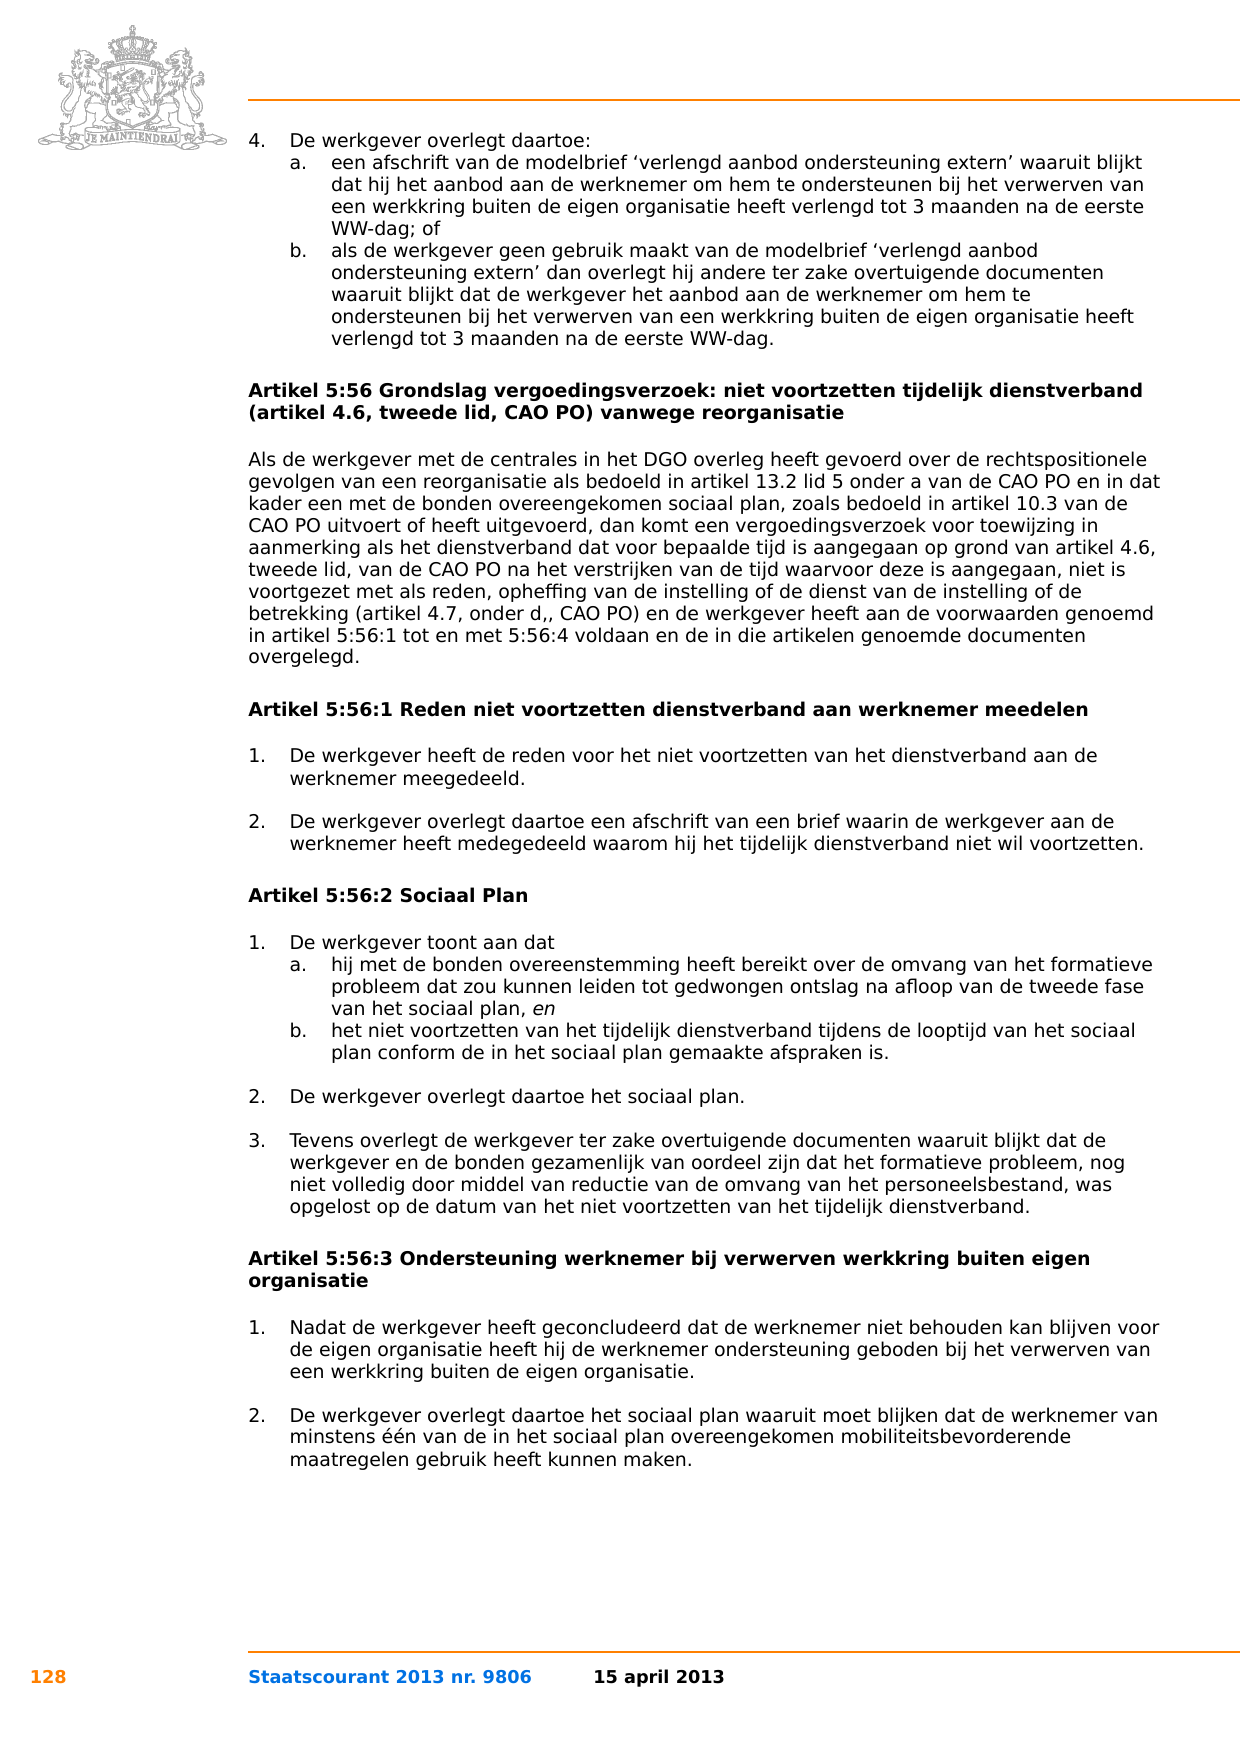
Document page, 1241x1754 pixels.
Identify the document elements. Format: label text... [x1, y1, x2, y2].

subtitle Artikel 5:56 Grondslag vergoedingsverzoek: niet voortzetten tijdelijk dienstverband (artikel 4.6, tweede lid, CAO PO) vanwege reorganisatie [248, 380, 1163, 424]
text 1. De werkgever toont aan dat [248, 932, 1163, 954]
text 2. De werkgever overlegt daartoe een afschrift van een brief waarin de werkgever aan de werknemer heeft medegedeeld waarom hij het tijdelijk dienstverband niet wil voortzetten. [248, 811, 1163, 855]
picture [38, 25, 227, 150]
text 2. De werkgever overlegt daartoe het sociaal plan waaruit moet blijken dat de werknemer van minstens één van de in het sociaal plan overeengekomen mobiliteitsbevorderende maatregelen gebruik heeft kunnen maken. [248, 1404, 1163, 1470]
subtitle Artikel 5:56:3 Ondersteuning werknemer bij verwerven werkkring buiten eigen organisatie [248, 1248, 1163, 1292]
subtitle Artikel 5:56:2 Sociaal Plan [248, 885, 1163, 907]
text b. als de werkgever geen gebruik maakt van de modelbrief ‘verlengd aanbod ondersteuning extern’ dan overlegt hij andere ter zake overtuigende documenten waaruit blijkt dat de werkgever het aanbod aan de werknemer om hem te ondersteunen bij het verwerven van een werkkring buiten de eigen organisatie heeft verlengd tot 3 maanden na de eerste WW-dag. [289, 240, 1163, 350]
text 1. De werkgever heeft de reden voor het niet voortzetten van het dienstverband aan de werknemer meegedeeld. [248, 745, 1163, 789]
subtitle Artikel 5:56:1 Reden niet voortzetten dienstverband aan werknemer meedelen [248, 698, 1163, 720]
text Als de werkgever met de centrales in het DGO overleg heeft gevoerd over de rechtspositionele gevolgen van een reorganisatie als bedoeld in artikel 13.2 lid 5 onder a van de CAO PO en in dat kader een met de bonden overeengekomen sociaal plan, zoals bedoeld in artikel 10.3 van de CAO PO uitvoert of heeft uitgevoerd, dan komt een vergoedingsverzoek voor toewijzing in aanmerking als het dienstverband dat voor bepaalde tijd is aangegaan op grond van artikel 4.6, tweede lid, van de CAO PO na het verstrijken van de tijd waarvoor deze is aangegaan, niet is voortgezet met als reden, opheffing van de instelling of de dienst van de instelling of de betrekking (artikel 4.7, onder d,, CAO PO) en de werkgever heeft aan de voorwaarden genoemd in artikel 5:56:1 tot en met 5:56:4 voldaan en de in die artikelen genoemde documenten overgelegd. [248, 449, 1163, 668]
text 2. De werkgever overlegt daartoe het sociaal plan. [248, 1086, 1163, 1108]
text a. hij met de bonden overeenstemming heeft bereikt over de omvang van het formatieve probleem dat zou kunnen leiden tot gedwongen ontslag na afloop van de tweede fase van het sociaal plan, en [289, 954, 1163, 1020]
text 4. De werkgever overlegt daartoe: [248, 130, 1163, 152]
text 3. Tevens overlegt de werkgever ter zake overtuigende documenten waaruit blijkt dat de werkgever en de bonden gezamenlijk van oordeel zijn dat het formatieve probleem, nog niet volledig door middel van reductie van de omvang van het personeelsbestand, was opgelost op de datum van het niet voortzetten van het tijdelijk dienstverband. [248, 1130, 1163, 1218]
text b. het niet voortzetten van het tijdelijk dienstverband tijdens de looptijd van het sociaal plan conform de in het sociaal plan gemaakte afspraken is. [289, 1020, 1163, 1064]
text a. een afschrift van de modelbrief ‘verlengd aanbod ondersteuning extern’ waaruit blijkt dat hij het aanbod aan de werknemer om hem te ondersteunen bij het verwerven van een werkkring buiten de eigen organisatie heeft verlengd tot 3 maanden na de eerste WW-dag; of [289, 152, 1163, 240]
text 1. Nadat de werkgever heeft geconcludeerd dat de werknemer niet behouden kan blijven voor de eigen organisatie heeft hij de werknemer ondersteuning geboden bij het verwerven van een werkkring buiten de eigen organisatie. [248, 1317, 1163, 1383]
